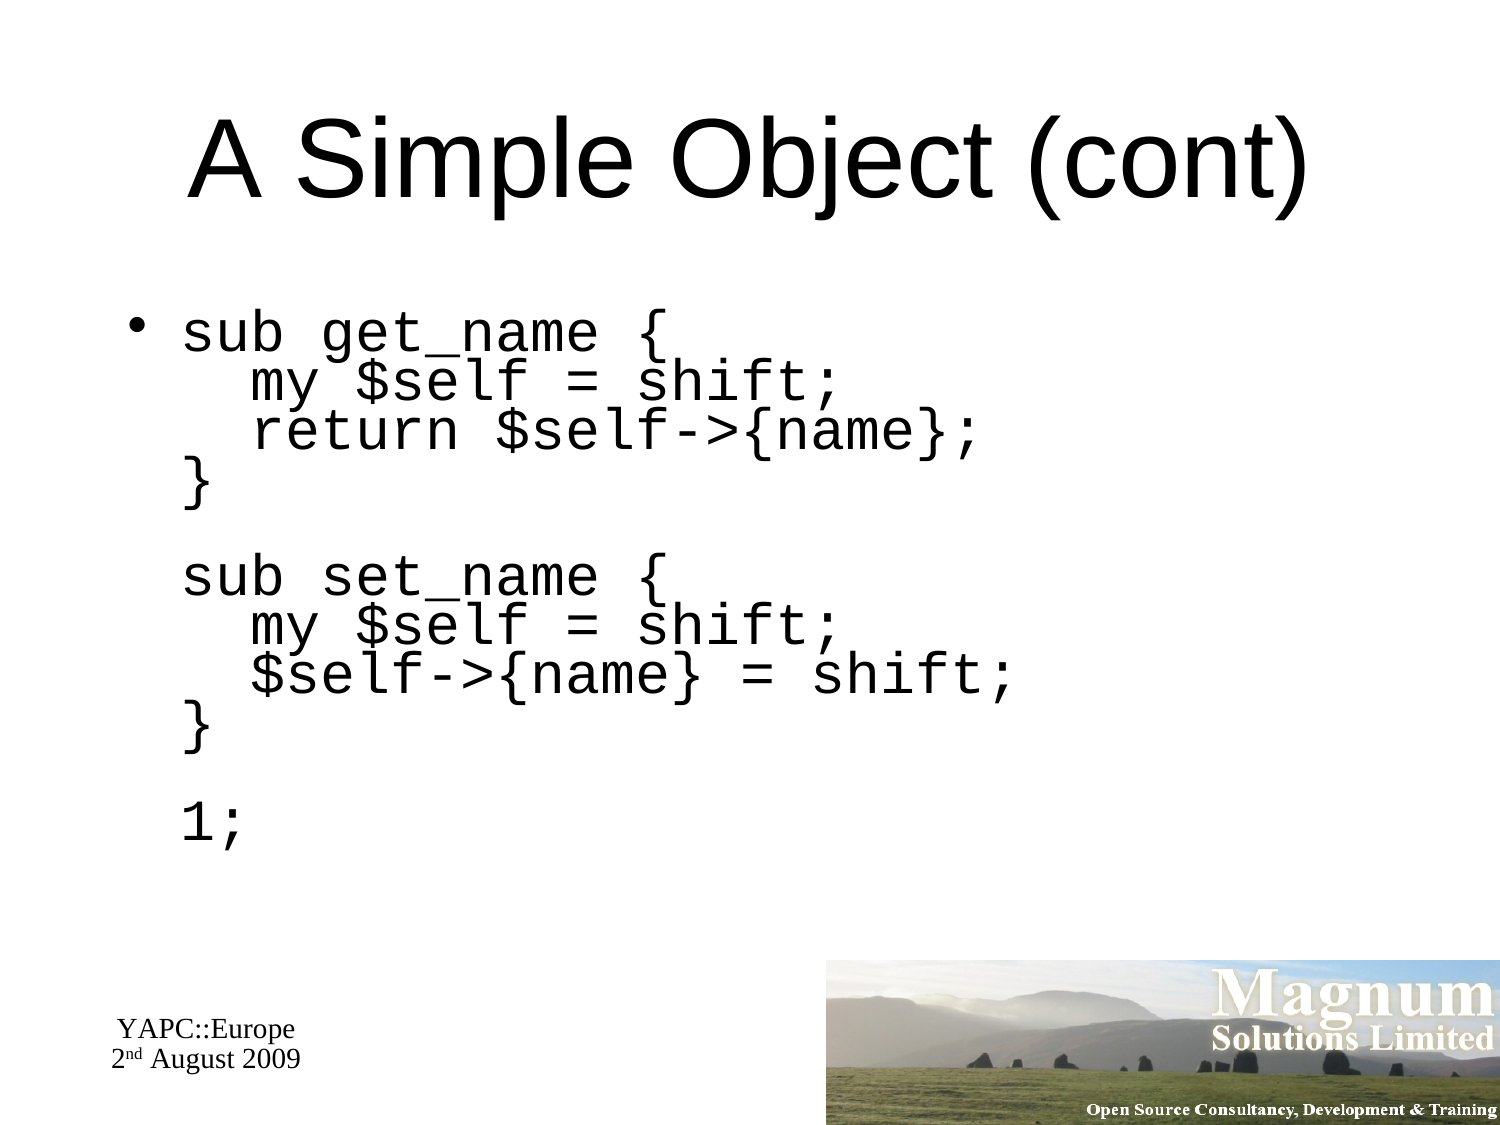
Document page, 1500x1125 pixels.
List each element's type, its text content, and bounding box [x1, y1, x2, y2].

picture [826, 960, 1500, 1125]
title A Simple Object (cont) [110, 26, 1391, 288]
list sub get_name { my $self = shift; return $self->{name}; } sub set_name { my $self = shift; $self->{name} = shift; } 1; [110, 312, 1391, 1006]
